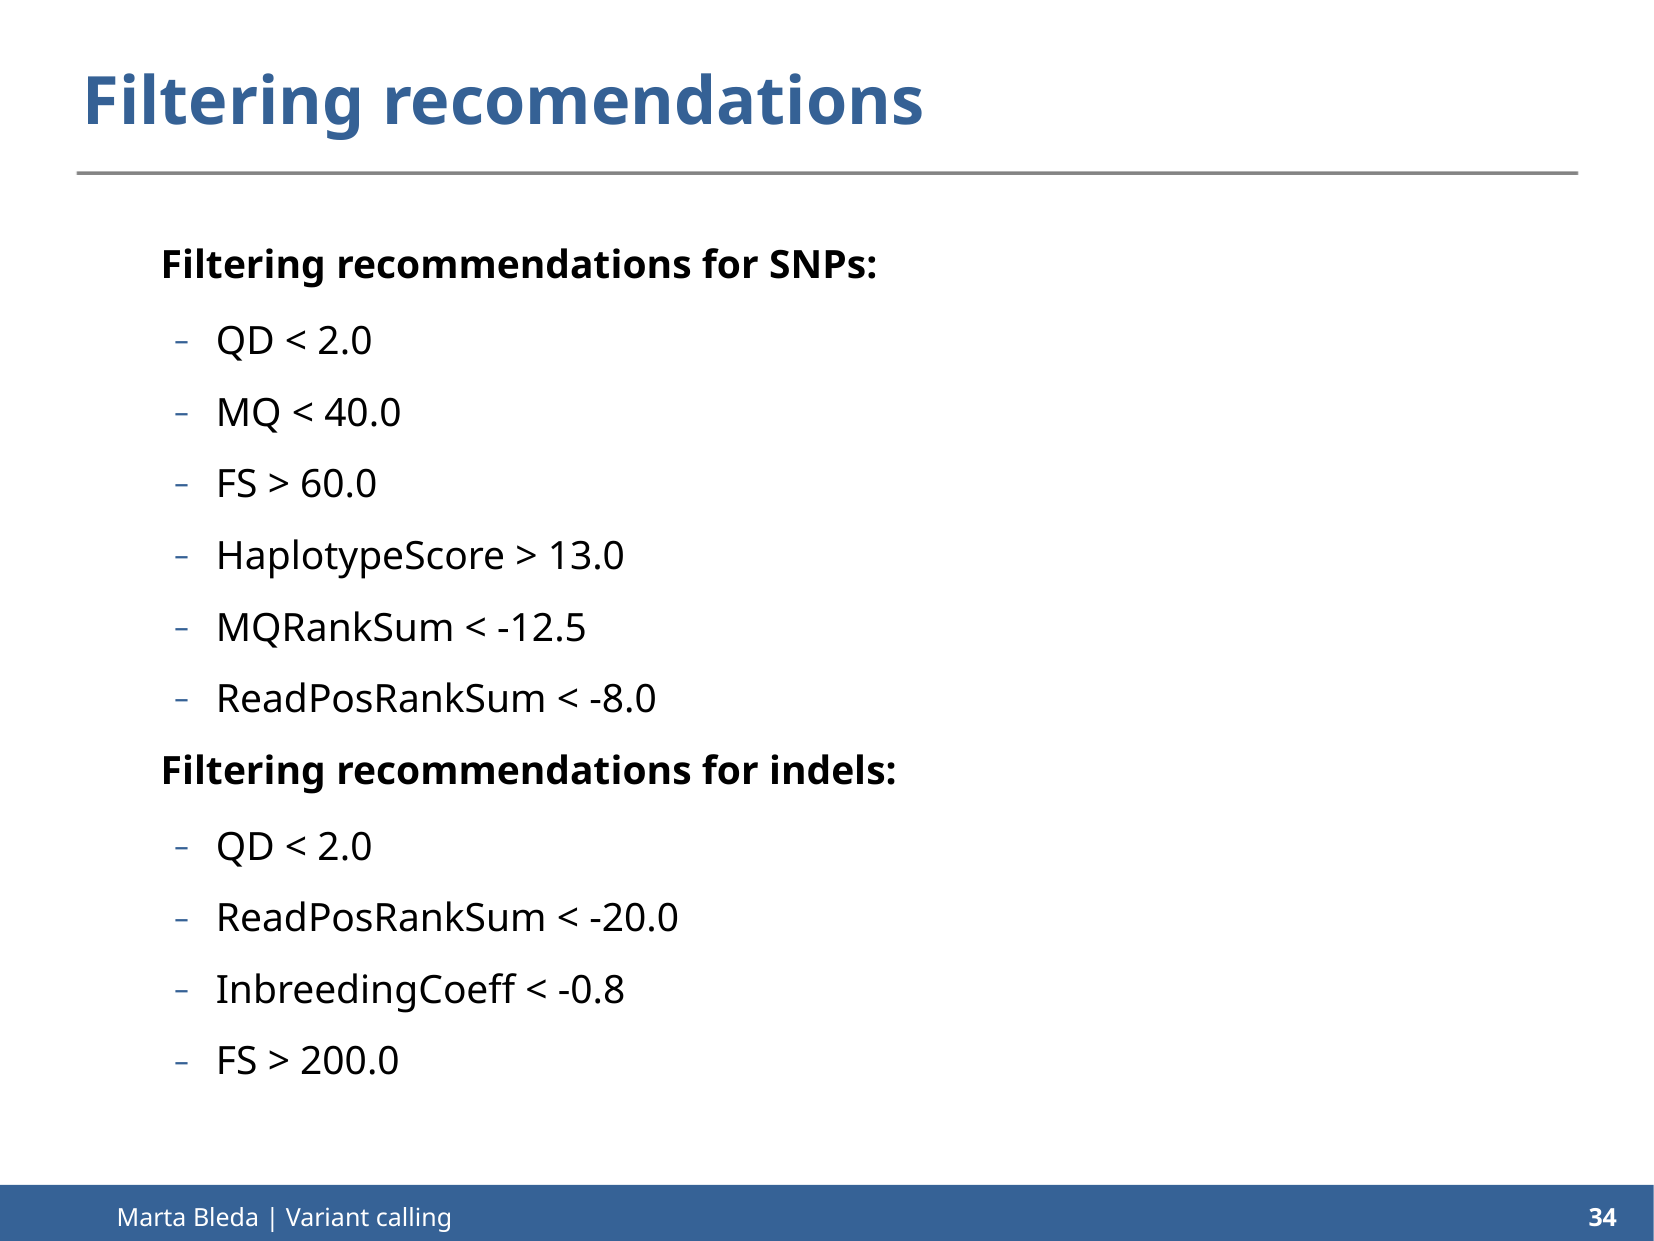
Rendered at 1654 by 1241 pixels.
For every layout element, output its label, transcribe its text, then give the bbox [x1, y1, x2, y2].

list Filtering recommendations for SNPs: QD < 2.0 MQ < 40.0 FS > 60.0 HaplotypeScore > 13.0 MQRankSum < -12.5 ReadPosRankSum < -8.0 Filtering recommendations for indels: QD < 2.0 ReadPosRankSum < -20.0 InbreedingCoeff < -0.8 FS > 200.0 [105, 236, 1542, 1092]
picture [74, 170, 1580, 175]
title Filtering recomendations [82, 49, 1571, 148]
